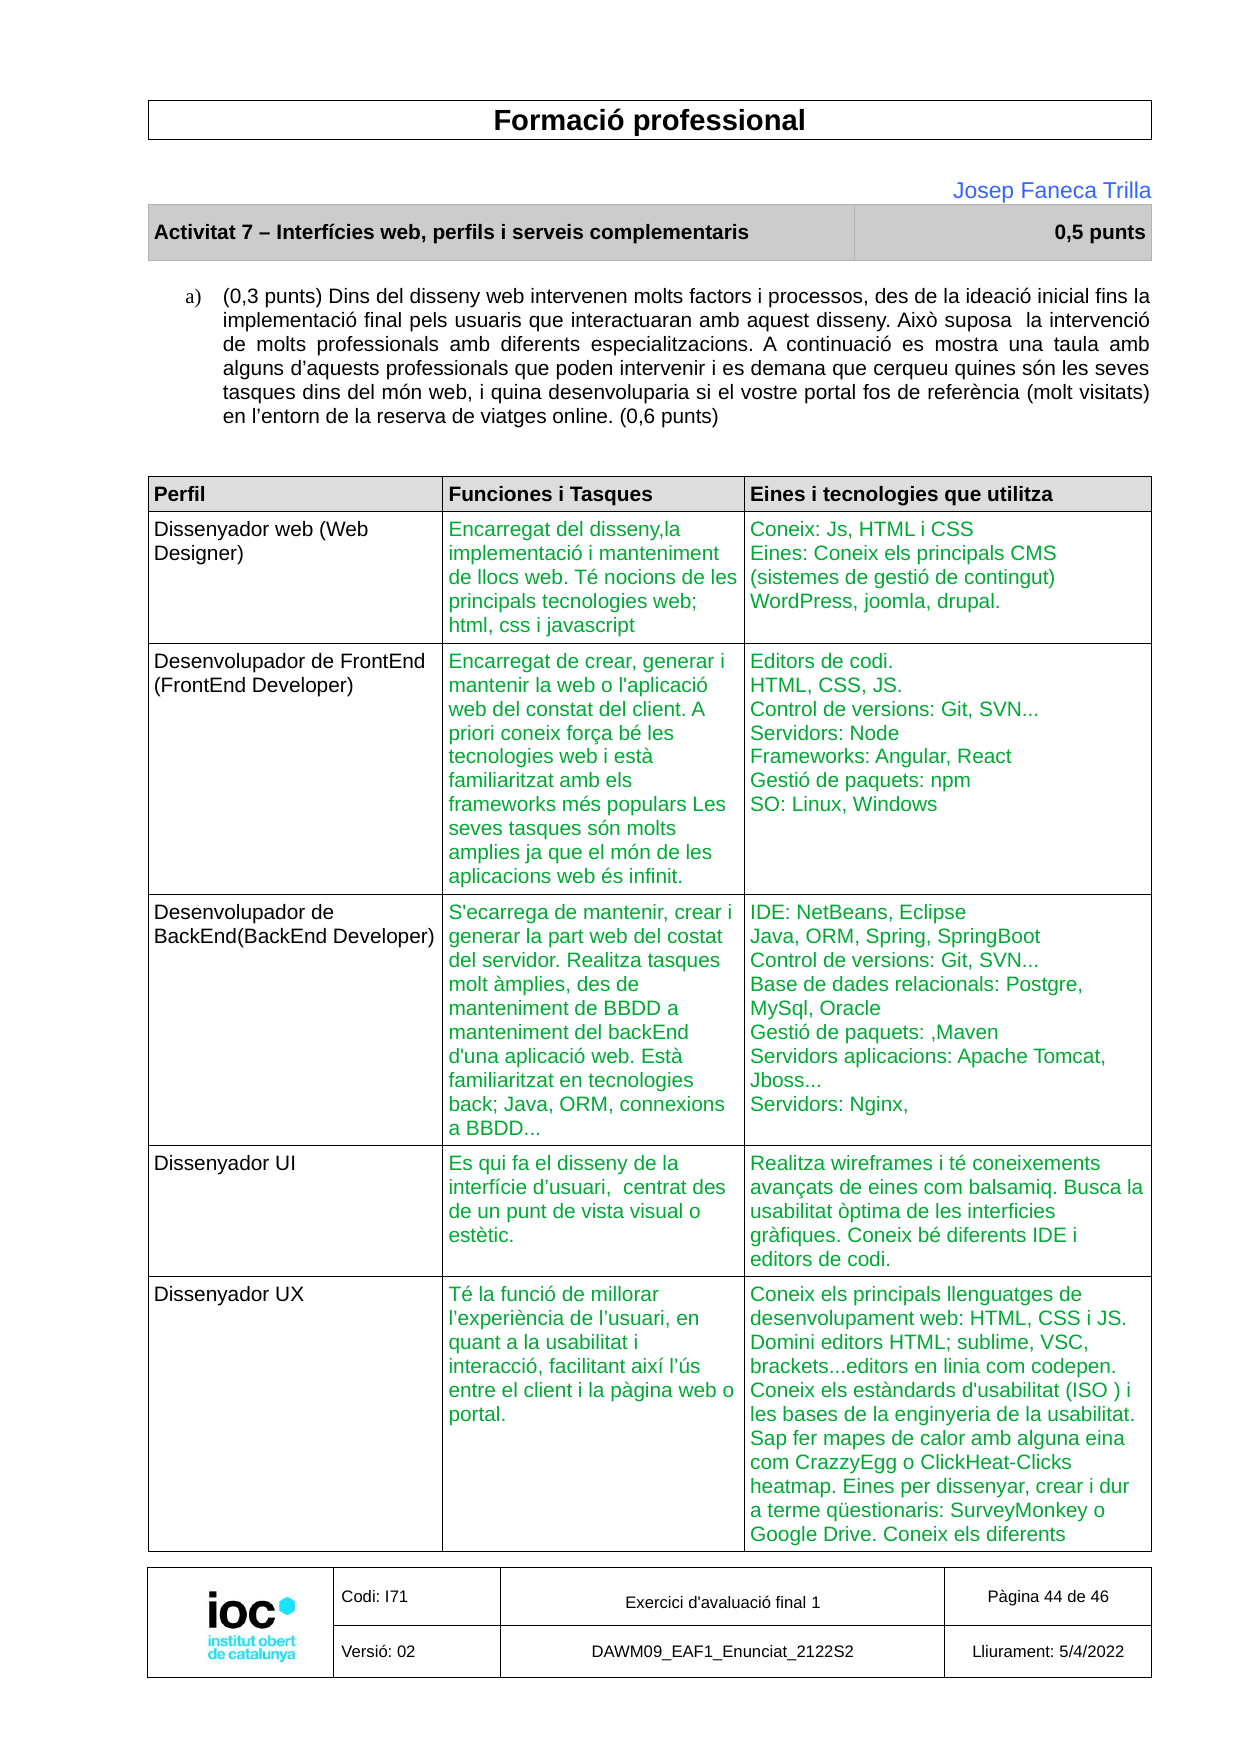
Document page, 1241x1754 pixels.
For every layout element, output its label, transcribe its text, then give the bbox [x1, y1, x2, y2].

table_header 0,5 punts [855, 205, 1151, 260]
table_cell Desenvolupador de FrontEnd (FrontEnd Developer) [149, 644, 442, 894]
table_cell Dissenyador UX [149, 1277, 442, 1551]
table_header Perfil [149, 477, 442, 511]
table_header Eines i tecnologies que utilitza [745, 477, 1151, 511]
table_cell Realitza wireframes i té coneixements avançats de eines com balsamiq. Busca la usabilitat òptima de les interficies gràfiques. Coneix bé diferents IDE i editors de codi. [745, 1146, 1151, 1276]
table_cell Desenvolupador de BackEnd(BackEnd Developer) [149, 895, 442, 1145]
table_cell Coneix els principals llenguatges de desenvolupament web: HTML, CSS i JS. Domini editors HTML; sublime, VSC, brackets...editors en linia com codepen. Coneix els estàndards d'usabilitat (ISO ) i les bases de la enginyeria de la usabilitat. Sap fer mapes de calor amb alguna eina com CrazzyEgg o ClickHeat-Clicks heatmap. Eines per dissenyar, crear i dur a terme qüestionaris: SurveyMonkey o Google Drive. Coneix els diferents [745, 1277, 1151, 1551]
table_header Funciones i Tasques [443, 477, 744, 511]
list (0,3 punts) Dins del disseny web intervenen molts factors i processos, des de la ideació inicial fins la implementació final pels usuaris que interactuaran amb aquest disseny. Això suposa la intervenció de molts professionals amb diferents especialitzacions. A continuació es mostra una taula amb alguns d’aquests professionals que poden intervenir i es demana que cerqueu quines són les seves tasques dins del món web, i quina desenvoluparia si el vostre portal fos de referència (molt visitats) en l’entorn de la reserva de viatges online. (0,6 punts) [185, 284, 1151, 428]
table_cell Encarregat del disseny,la implementació i manteniment de llocs web. Té nocions de les principals tecnologies web; html, css i javascript [443, 512, 744, 643]
table_cell Dissenyador UI [149, 1146, 442, 1276]
table_cell S'ecarrega de mantenir, crear i generar la part web del costat del servidor. Realitza tasques molt àmplies, des de manteniment de BBDD a manteniment del backEnd d'una aplicació web. Està familiaritzat en tecnologies back; Java, ORM, connexions a BBDD... [443, 895, 744, 1145]
table_cell IDE: NetBeans, Eclipse Java, ORM, Spring, SpringBoot Control de versions: Git, SVN... Base de dades relacionals: Postgre, MySql, Oracle Gestió de paquets: ,Maven Servidors aplicacions: Apache Tomcat, Jboss... Servidors: Nginx, [745, 895, 1151, 1145]
table_cell Dissenyador web (Web Designer) [149, 512, 442, 643]
table_cell Encarregat de crear, generar i mantenir la web o l'aplicació web del constat del client. A priori coneix força bé les tecnologies web i està familiaritzat amb els frameworks més populars Les seves tasques són molts amplies ja que el món de les aplicacions web és infinit. [443, 644, 744, 894]
table_cell Té la funció de millorar l’experiència de l’usuari, en quant a la usabilitat i interacció, facilitant així l’ús entre el client i la pàgina web o portal. [443, 1277, 744, 1551]
picture [195, 1577, 309, 1673]
table_cell Editors de codi. HTML, CSS, JS. Control de versions: Git, SVN... Servidors: Node Frameworks: Angular, React Gestió de paquets: npm SO: Linux, Windows [745, 644, 1151, 894]
table_cell Es qui fa el disseny de la interfície d’usuari, centrat des de un punt de vista visual o estètic. [443, 1146, 744, 1276]
table_cell Coneix: Js, HTML i CSS Eines: Coneix els principals CMS (sistemes de gestió de contingut) WordPress, joomla, drupal. [745, 512, 1151, 643]
table_header Activitat 7 – Interfícies web, perfils i serveis complementaris [149, 205, 854, 260]
